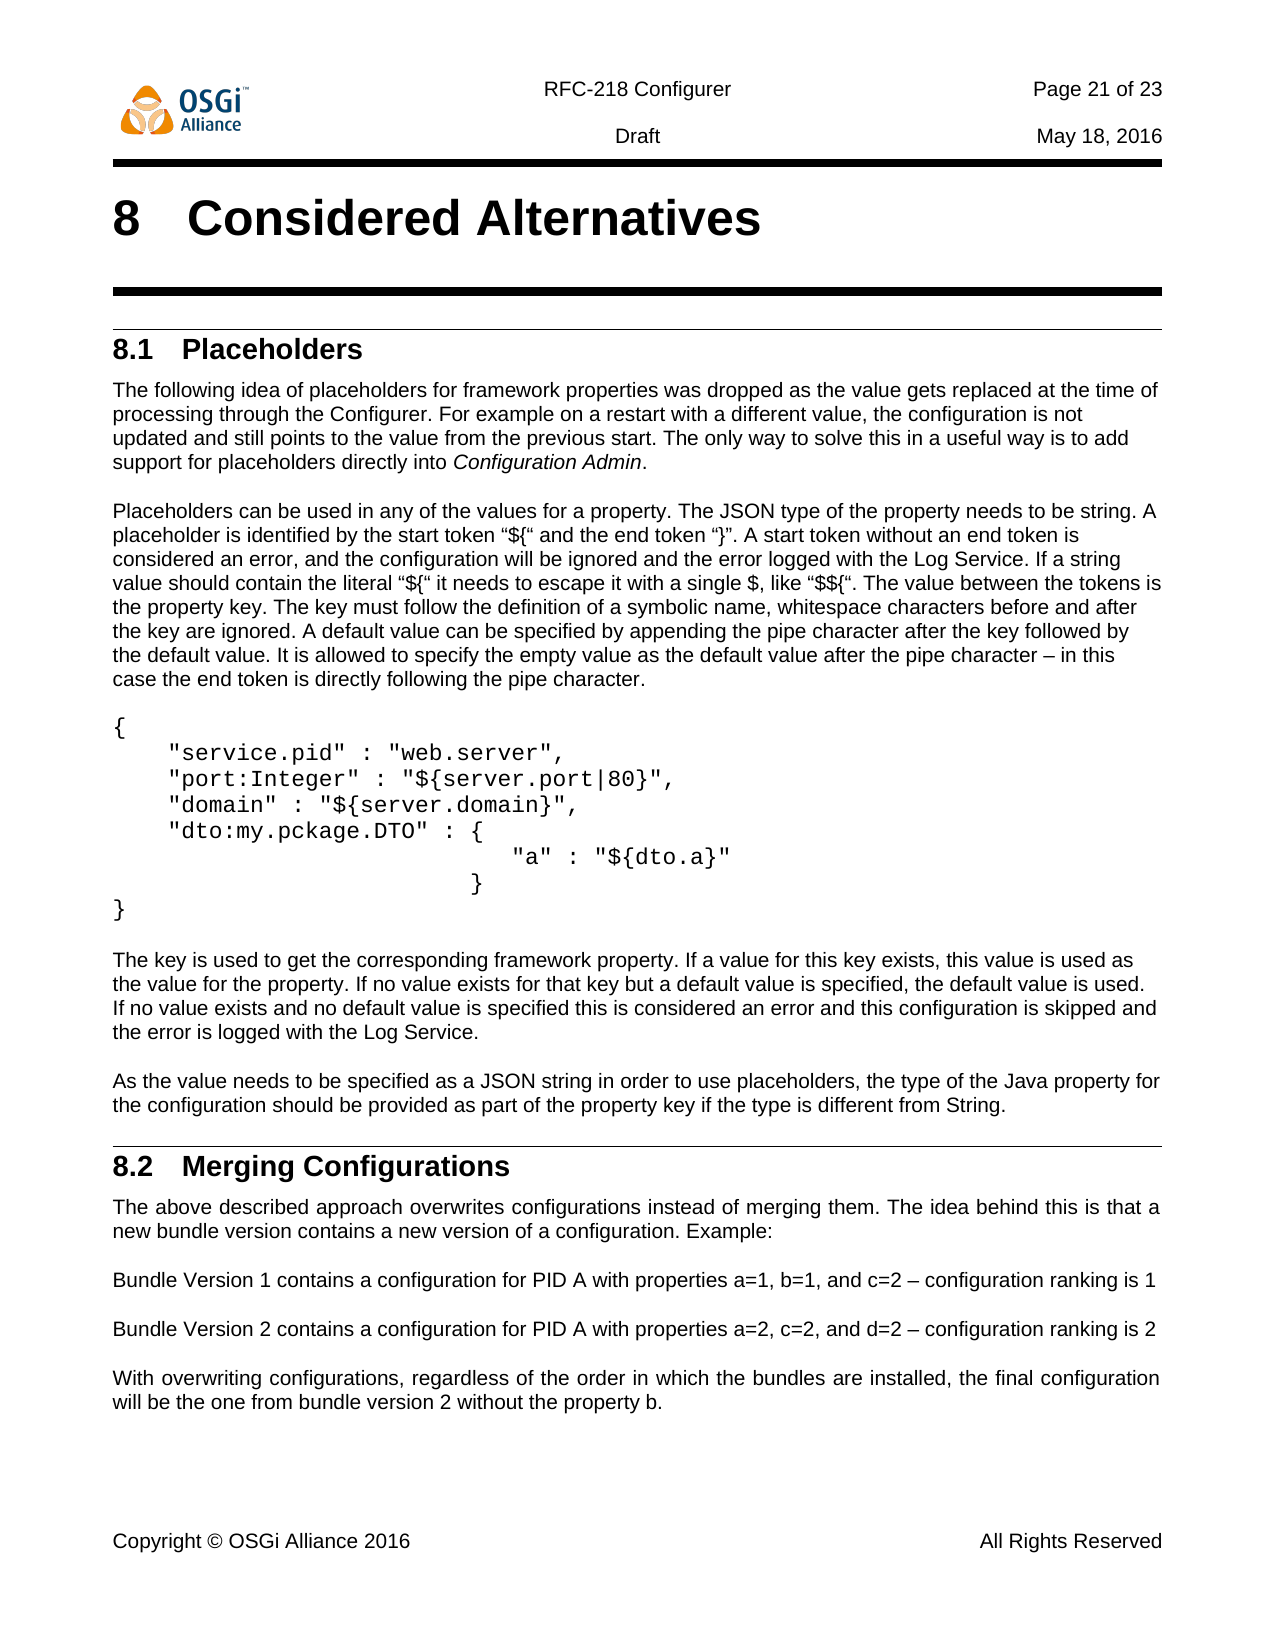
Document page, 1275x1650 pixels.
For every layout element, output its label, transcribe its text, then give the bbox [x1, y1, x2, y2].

text { "service.pid" : "web.server", "port:Integer" : "${server.port|80}", "domain" : "${server.domain}", "dto:my.pckage.DTO" : { "a" : "${dto.a}" } } [112, 716, 1162, 923]
subtitle Merging Configurations [112, 1147, 1162, 1183]
text The key is used to get the corresponding framework property. If a value for this key exists, this value is used as the value for the property. If no value exists for that key but a default value is specified, the default value is used. If no value exists and no default value is specified this is considered an error and this configuration is skipped and the error is logged with the Log Service. [112, 948, 1162, 1044]
text With overwriting configurations, regardless of the order in which the bundles are installed, the final configuration will be the one from bundle version 2 without the property b. [112, 1366, 1162, 1414]
text Bundle Version 2 contains a configuration for PID A with properties a=2, c=2, and d=2 – configuration ranking is 2 [112, 1317, 1162, 1341]
text The following idea of placeholders for framework properties was dropped as the value gets replaced at the time of processing through the Configurer. For example on a restart with a different value, the configuration is not updated and still points to the value from the previous start. The only way to solve this in a useful way is to add support for placeholders directly into Configuration Admin. [112, 378, 1162, 474]
subtitle Placeholders [112, 330, 1162, 366]
text As the value needs to be specified as a JSON string in order to use placeholders, the type of the Java property for the configuration should be provided as part of the property key if the type is different from String. [112, 1069, 1162, 1117]
picture [113, 78, 257, 142]
subtitle Considered Alternatives [112, 160, 1162, 296]
text The above described approach overwrites configurations instead of merging them. The idea behind this is that a new bundle version contains a new version of a configuration. Example: [112, 1195, 1162, 1243]
text Placeholders can be used in any of the values for a property. The JSON type of the property needs to be string. A placeholder is identified by the start token “${“ and the end token “}”. A start token without an end token is considered an error, and the configuration will be ignored and the error logged with the Log Service. If a string value should contain the literal “${“ it needs to escape it with a single $, like “$${“. The value between the tokens is the property key. The key must follow the definition of a symbolic name, whitespace characters before and after the key are ignored. A default value can be specified by appending the pipe character after the key followed by the default value. It is allowed to specify the empty value as the default value after the pipe character – in this case the end token is directly following the pipe character. [112, 499, 1162, 691]
text Bundle Version 1 contains a configuration for PID A with properties a=1, b=1, and c=2 – configuration ranking is 1 [112, 1268, 1162, 1292]
